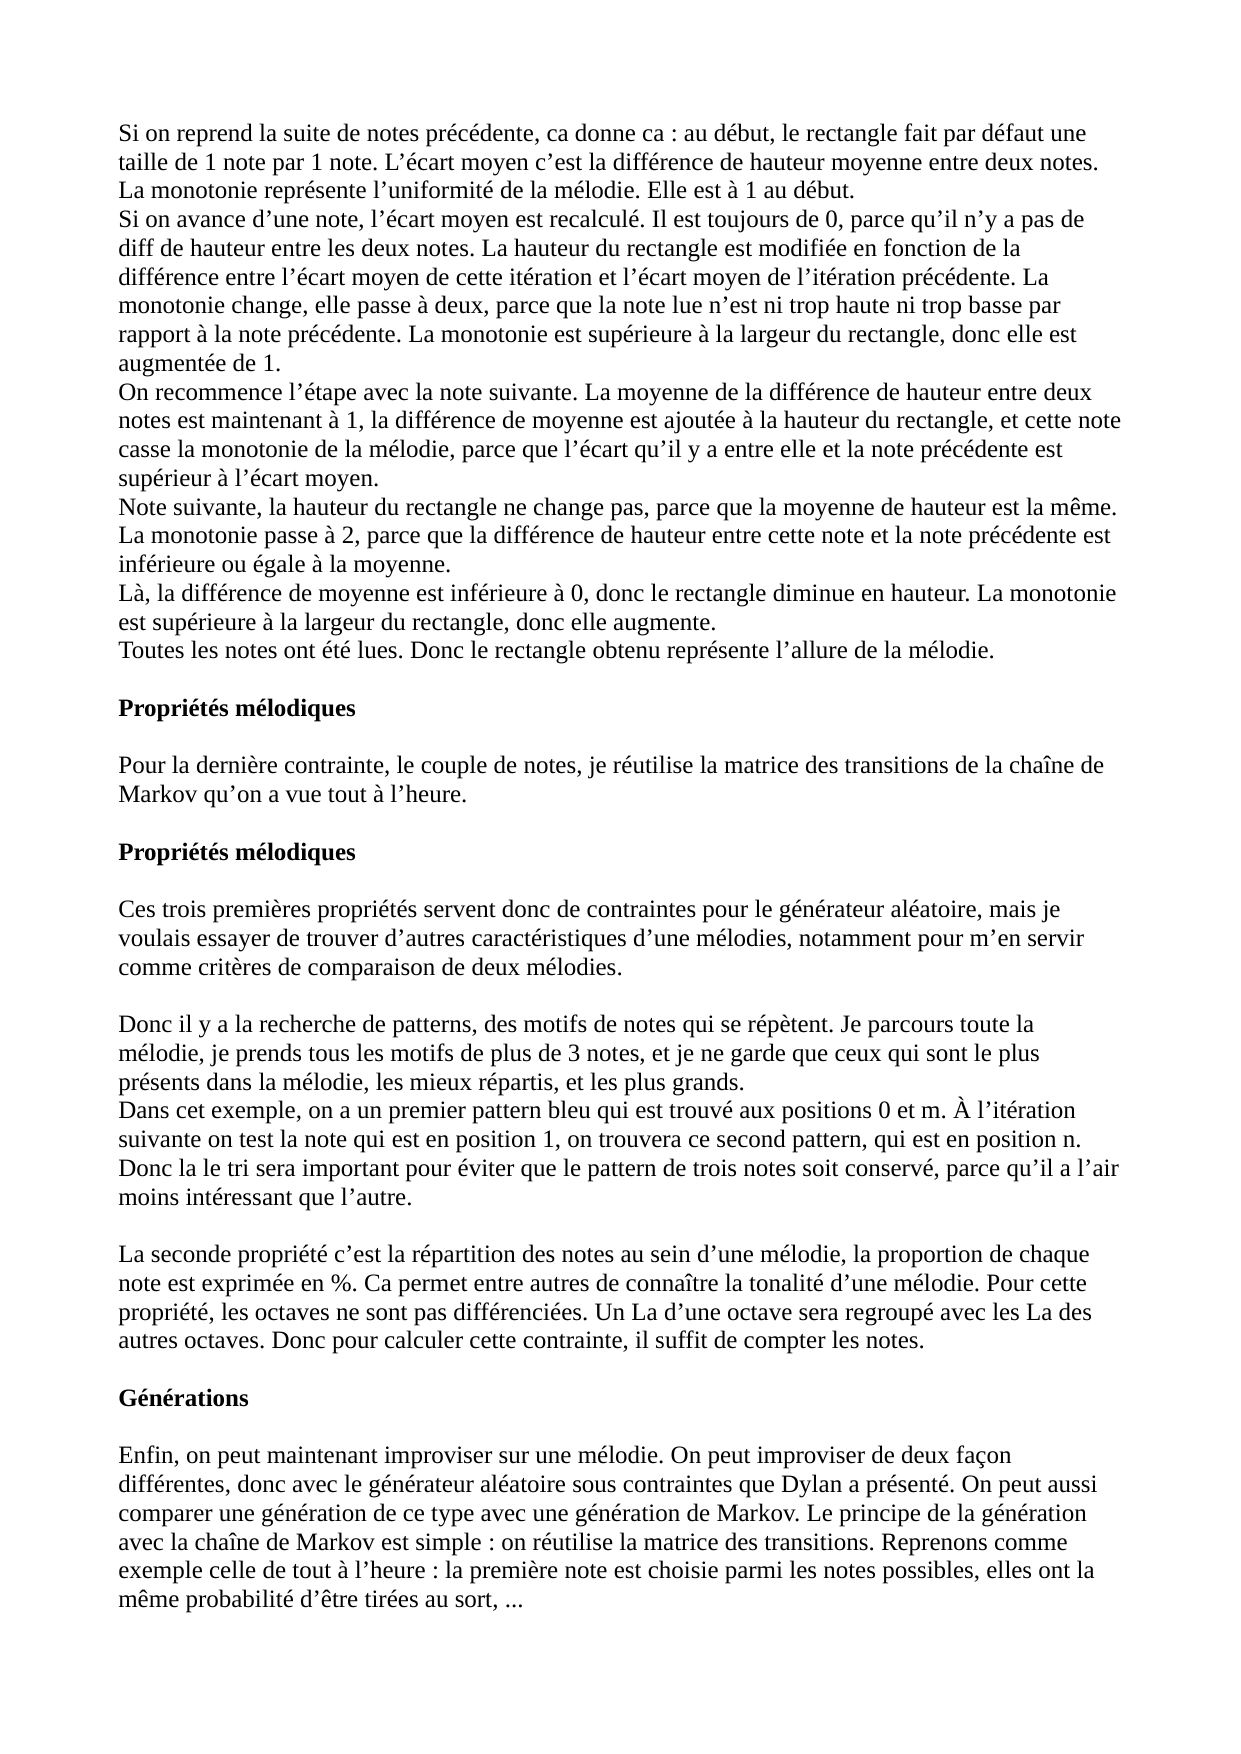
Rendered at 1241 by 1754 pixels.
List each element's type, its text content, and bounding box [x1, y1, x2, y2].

text Toutes les notes ont été lues. Donc le rectangle obtenu représente l’allure de la mélodie. [118, 636, 1122, 664]
text Générations [118, 1383, 1122, 1412]
text Propriétés mélodiques [118, 837, 1122, 866]
text Pour la dernière contrainte, le couple de notes, je réutilise la matrice des transitions de la chaîne de Markov qu’on a vue tout à l’heure. [118, 751, 1122, 808]
text Note suivante, la hauteur du rectangle ne change pas, parce que la moyenne de hauteur est la même. La monotonie passe à 2, parce que la différence de hauteur entre cette note et la note précédente est inférieure ou égale à la moyenne. [118, 492, 1122, 578]
text Si on avance d’une note, l’écart moyen est recalculé. Il est toujours de 0, parce qu’il n’y a pas de diff de hauteur entre les deux notes. La hauteur du rectangle est modifiée en fonction de la différence entre l’écart moyen de cette itération et l’écart moyen de l’itération précédente. La monotonie change, elle passe à deux, parce que la note lue n’est ni trop haute ni trop basse par rapport à la note précédente. La monotonie est supérieure à la largeur du rectangle, donc elle est augmentée de 1. [118, 204, 1122, 377]
text Ces trois premières propriétés servent donc de contraintes pour le générateur aléatoire, mais je voulais essayer de trouver d’autres caractéristiques d’une mélodies, notamment pour m’en servir comme critères de comparaison de deux mélodies. [118, 894, 1122, 981]
text Si on reprend la suite de notes précédente, ca donne ca : au début, le rectangle fait par défaut une taille de 1 note par 1 note. L’écart moyen c’est la différence de hauteur moyenne entre deux notes. La monotonie représente l’uniformité de la mélodie. Elle est à 1 au début. [118, 118, 1122, 204]
text La seconde propriété c’est la répartition des notes au sein d’une mélodie, la proportion de chaque note est exprimée en %. Ca permet entre autres de connaître la tonalité d’une mélodie. Pour cette propriété, les octaves ne sont pas différenciées. Un La d’une octave sera regroupé avec les La des autres octaves. Donc pour calculer cette contrainte, il suffit de compter les notes. [118, 1239, 1122, 1354]
text Enfin, on peut maintenant improviser sur une mélodie. On peut improviser de deux façon différentes, donc avec le générateur aléatoire sous contraintes que Dylan a présenté. On peut aussi comparer une génération de ce type avec une génération de Markov. Le principe de la génération avec la chaîne de Markov est simple : on réutilise la matrice des transitions. Reprenons comme exemple celle de tout à l’heure : la première note est choisie parmi les notes possibles, elles ont la même probabilité d’être tirées au sort, ... [118, 1441, 1122, 1613]
text Donc il y a la recherche de patterns, des motifs de notes qui se répètent. Je parcours toute la mélodie, je prends tous les motifs de plus de 3 notes, et je ne garde que ceux qui sont le plus présents dans la mélodie, les mieux répartis, et les plus grands. [118, 1009, 1122, 1096]
text Là, la différence de moyenne est inférieure à 0, donc le rectangle diminue en hauteur. La monotonie est supérieure à la largeur du rectangle, donc elle augmente. [118, 578, 1122, 636]
text On recommence l’étape avec la note suivante. La moyenne de la différence de hauteur entre deux notes est maintenant à 1, la différence de moyenne est ajoutée à la hauteur du rectangle, et cette note casse la monotonie de la mélodie, parce que l’écart qu’il y a entre elle et la note précédente est supérieur à l’écart moyen. [118, 377, 1122, 492]
text Propriétés mélodiques [118, 693, 1122, 722]
text Dans cet exemple, on a un premier pattern bleu qui est trouvé aux positions 0 et m. À l’itération suivante on test la note qui est en position 1, on trouvera ce second pattern, qui est en position n. Donc la le tri sera important pour éviter que le pattern de trois notes soit conservé, parce qu’il a l’air moins intéressant que l’autre. [118, 1096, 1122, 1211]
